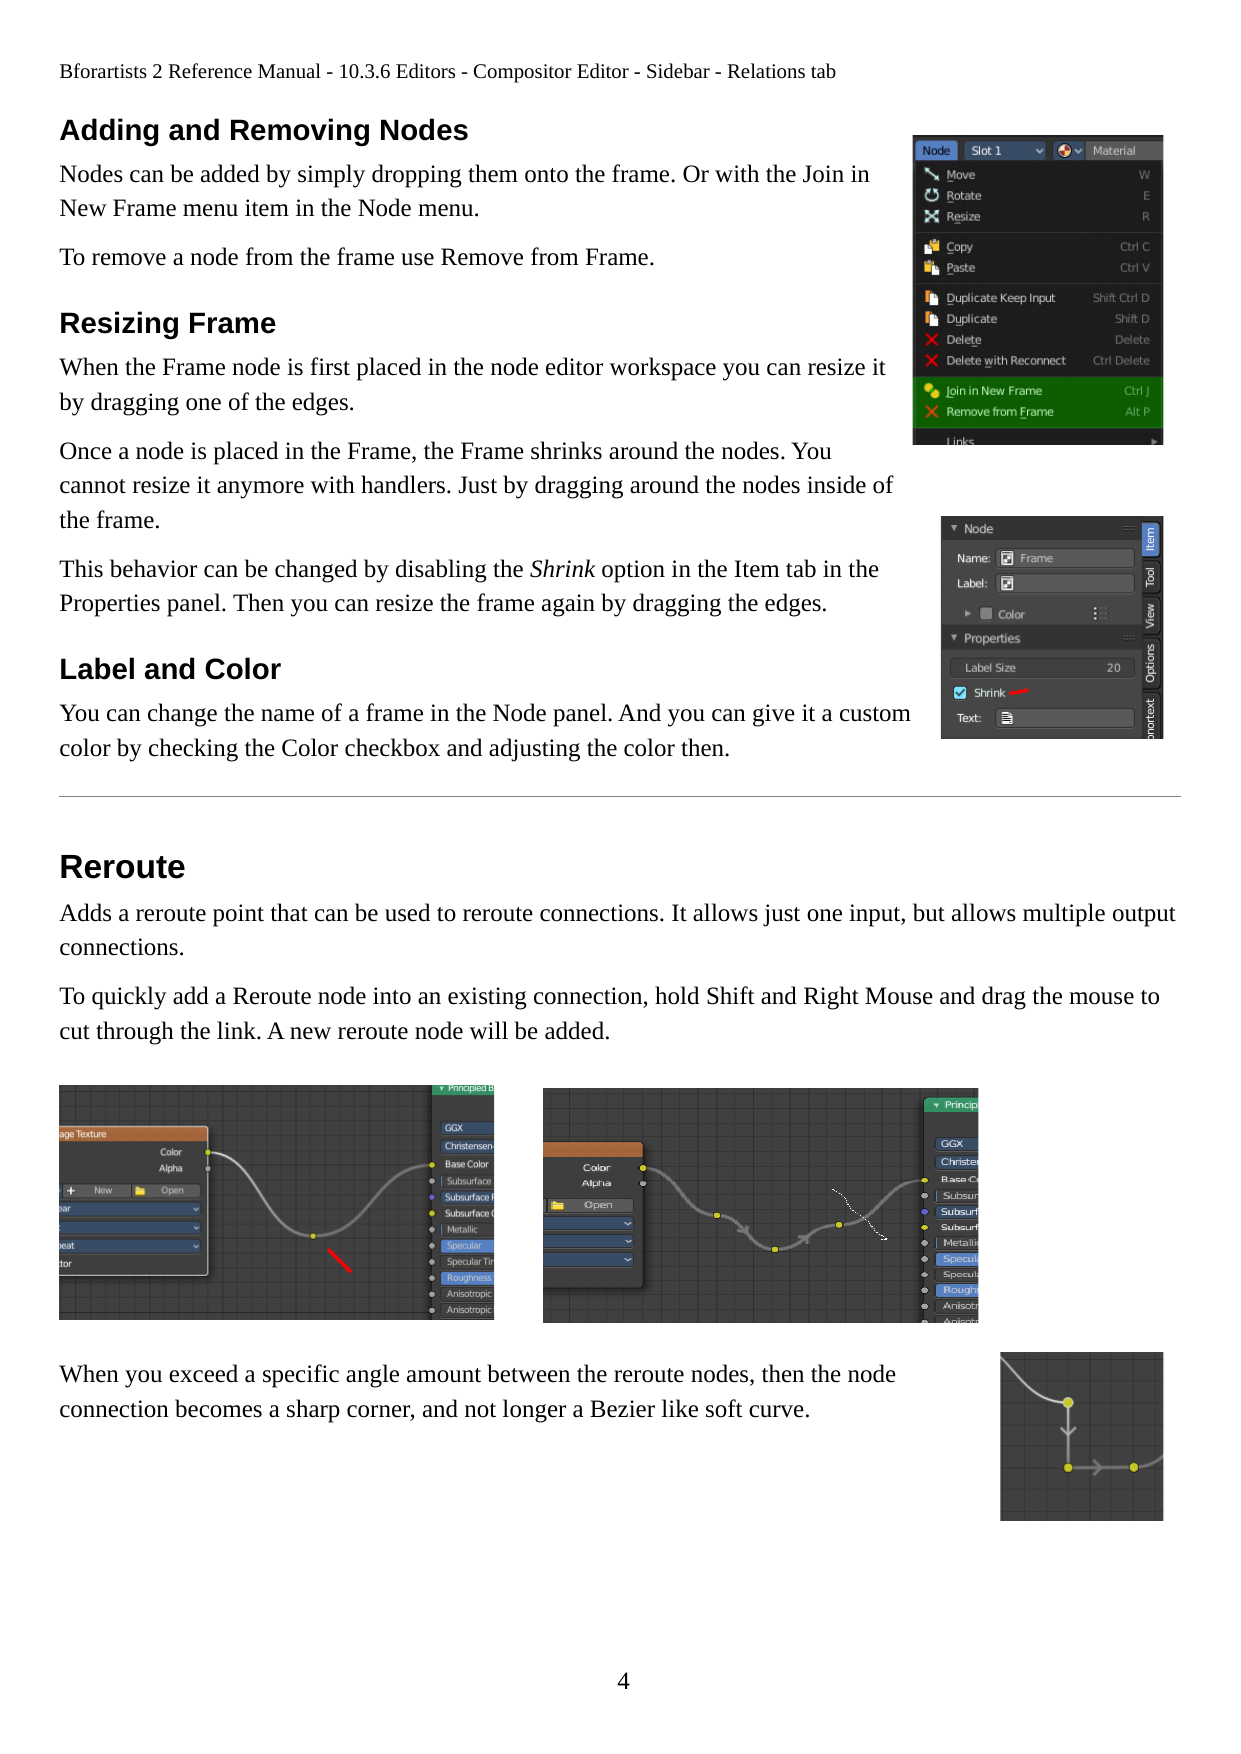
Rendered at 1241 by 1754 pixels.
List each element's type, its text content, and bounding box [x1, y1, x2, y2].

subtitle [1164, 652, 1181, 686]
text When the Frame node is first placed in the node editor workspace you can resize it by dragging one of the edges. [59, 352, 912, 416]
text Nodes can be added by simply dropping them onto the frame. Or with the Join in New Frame menu item in the Node menu. [59, 159, 912, 222]
subtitle Resizing Frame [59, 306, 912, 340]
text Adds a reroute point that can be used to reroute connections. It allows just one input, but allows multiple output connections. [59, 898, 1181, 961]
picture [1000, 1352, 1164, 1521]
subtitle Label and Color [59, 652, 940, 686]
picture [59, 1085, 495, 1320]
text When you exceed a specific angle amount between the reroute nodes, then the node connection becomes a sharp corner, and not longer a Bezier like soft curve. [59, 1359, 1000, 1423]
subtitle Adding and Removing Nodes [59, 113, 1181, 146]
picture [940, 516, 1164, 739]
subtitle Reroute [59, 847, 1181, 885]
text Once a node is placed in the Frame, the Frame shrinks around the nodes. You cannot resize it anymore with handlers. Just by dragging around the nodes inside of the frame. [59, 436, 1181, 533]
picture [543, 1088, 979, 1323]
picture [912, 135, 1164, 445]
text You can change the name of a frame in the Node panel. And you can give it a custom color by checking the Color checkbox and adjusting the color then. [59, 698, 1181, 761]
text To quickly add a Reroute node into an existing connection, hold Shift and Right Mouse and drag the mouse to cut through the link. A new reroute node will be added. [59, 981, 1181, 1045]
subtitle [1164, 306, 1181, 340]
text To remove a node from the frame use Remove from Frame. [59, 242, 912, 271]
text This behavior can be changed by disabling the Shrink option in the Item tab in the Properties panel. Then you can resize the frame again by dragging the edges. [59, 554, 940, 617]
